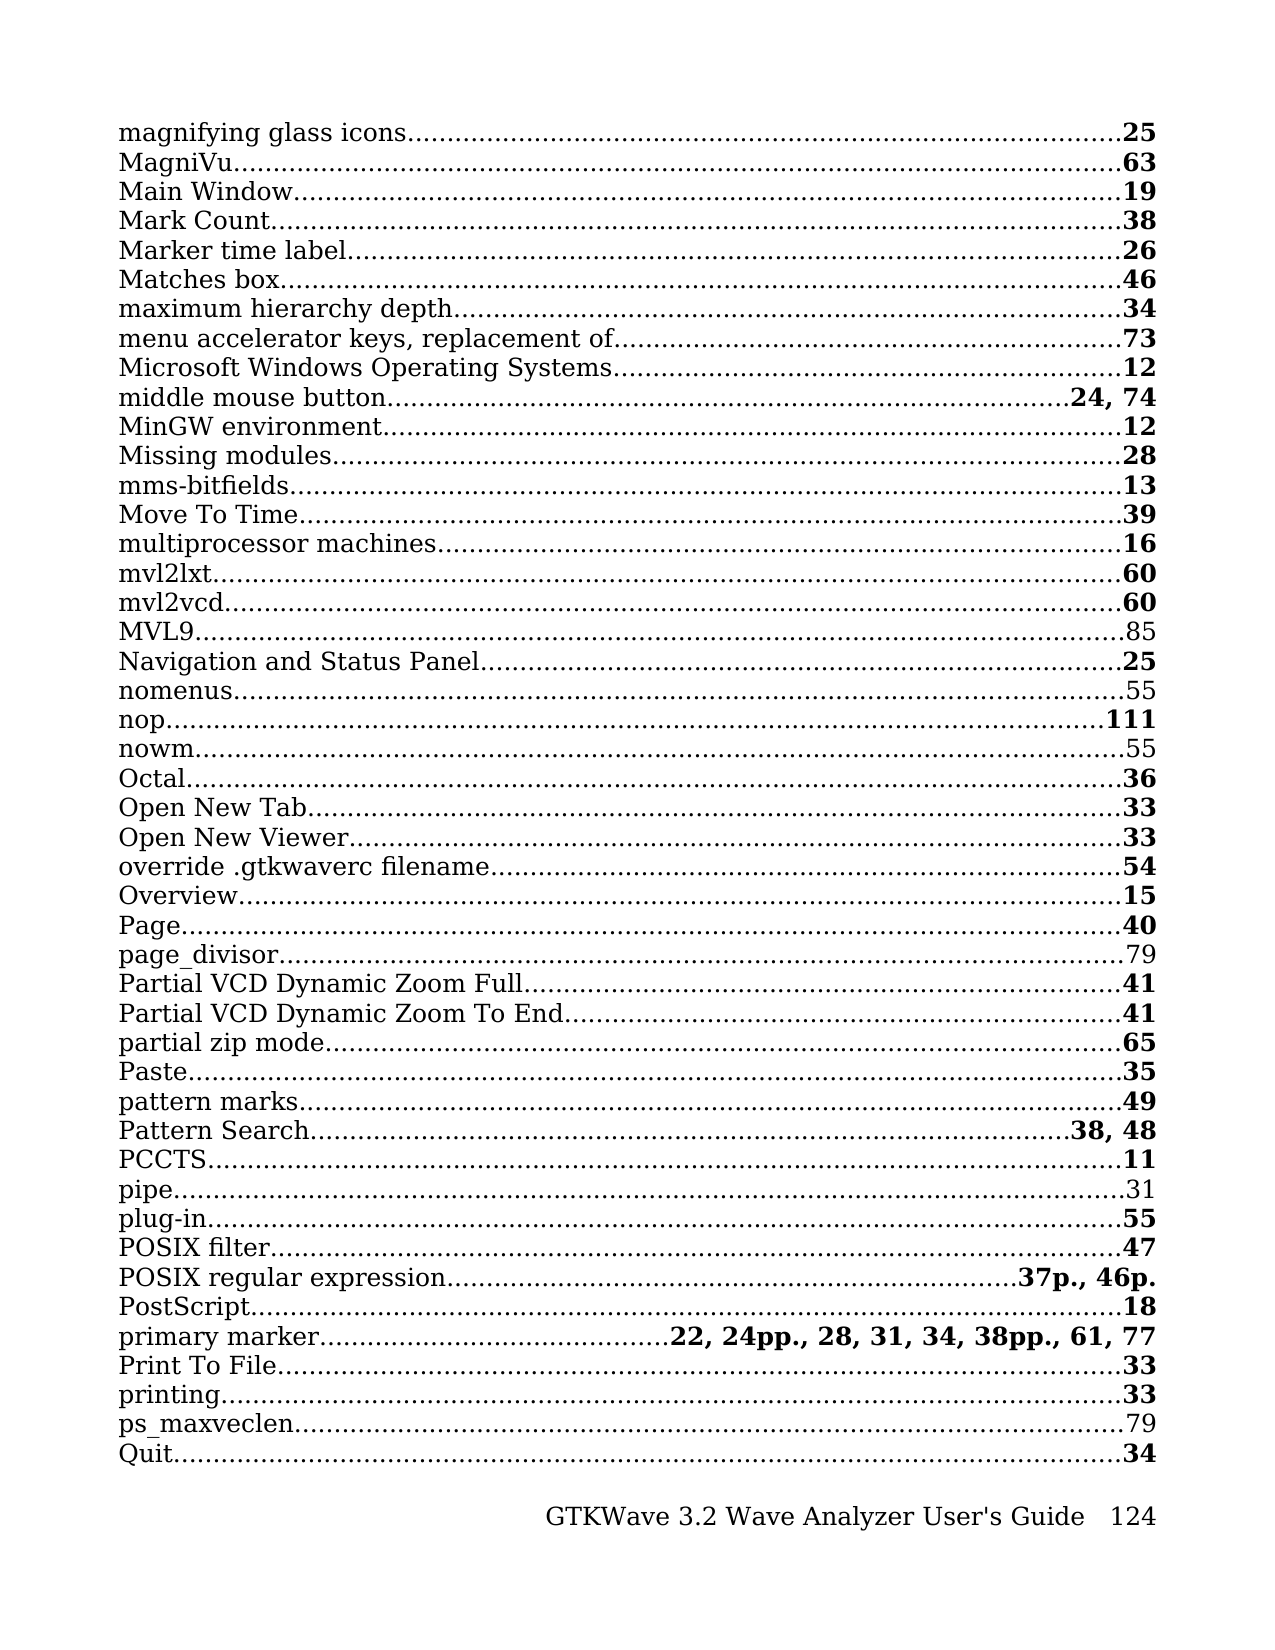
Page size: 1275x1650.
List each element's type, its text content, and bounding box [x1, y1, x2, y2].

text maximum hierarchy depth 34 [118, 294, 1157, 324]
text multiprocessor machines 16 [118, 529, 1157, 559]
text PCCTS 11 [118, 1145, 1157, 1175]
text page_divisor 79 [118, 940, 1157, 969]
text magnifying glass icons 25 [118, 118, 1157, 147]
text Matches box 46 [118, 265, 1157, 294]
text middle mouse button 24, 74 [118, 382, 1157, 412]
text mvl2vcd 60 [118, 588, 1157, 617]
text Microsoft Windows Operating Systems 12 [118, 353, 1157, 382]
text Partial VCD Dynamic Zoom Full 41 [118, 969, 1157, 998]
text POSIX regular expression 37p., 46p. [118, 1263, 1157, 1292]
text pipe 31 [118, 1175, 1157, 1204]
text override .gtkwaverc filename 54 [118, 852, 1157, 881]
text Open New Viewer 33 [118, 822, 1157, 852]
text nowm 55 [118, 734, 1157, 764]
text Pattern Search 38, 48 [118, 1116, 1157, 1145]
text plug-in 55 [118, 1204, 1157, 1233]
text Octal 36 [118, 764, 1157, 793]
text MagniVu 63 [118, 147, 1157, 177]
text pattern marks 49 [118, 1087, 1157, 1116]
text menu accelerator keys, replacement of 73 [118, 324, 1157, 353]
text primary marker 22, 24pp., 28, 31, 34, 38pp., 61, 77 [118, 1321, 1157, 1351]
text Navigation and Status Panel 25 [118, 647, 1157, 676]
text nop 111 [118, 705, 1157, 734]
text Quit 34 [118, 1439, 1157, 1468]
text POSIX filter 47 [118, 1233, 1157, 1263]
text MinGW environment 12 [118, 412, 1157, 441]
text Partial VCD Dynamic Zoom To End 41 [118, 998, 1157, 1028]
text Overview 15 [118, 881, 1157, 911]
text Print To File 33 [118, 1351, 1157, 1380]
text nomenus 55 [118, 676, 1157, 705]
text Paste 35 [118, 1057, 1157, 1087]
text mvl2lxt 60 [118, 559, 1157, 588]
text MVL9 85 [118, 617, 1157, 647]
text PostScript 18 [118, 1292, 1157, 1321]
text printing 33 [118, 1380, 1157, 1409]
text Page 40 [118, 911, 1157, 940]
text mms-bitfields 13 [118, 471, 1157, 500]
text ps_maxveclen 79 [118, 1409, 1157, 1439]
text Move To Time 39 [118, 500, 1157, 529]
text Main Window 19 [118, 177, 1157, 206]
text Mark Count 38 [118, 206, 1157, 236]
text Missing modules 28 [118, 441, 1157, 471]
text Marker time label 26 [118, 236, 1157, 265]
text partial zip mode 65 [118, 1028, 1157, 1057]
text Open New Tab 33 [118, 793, 1157, 822]
